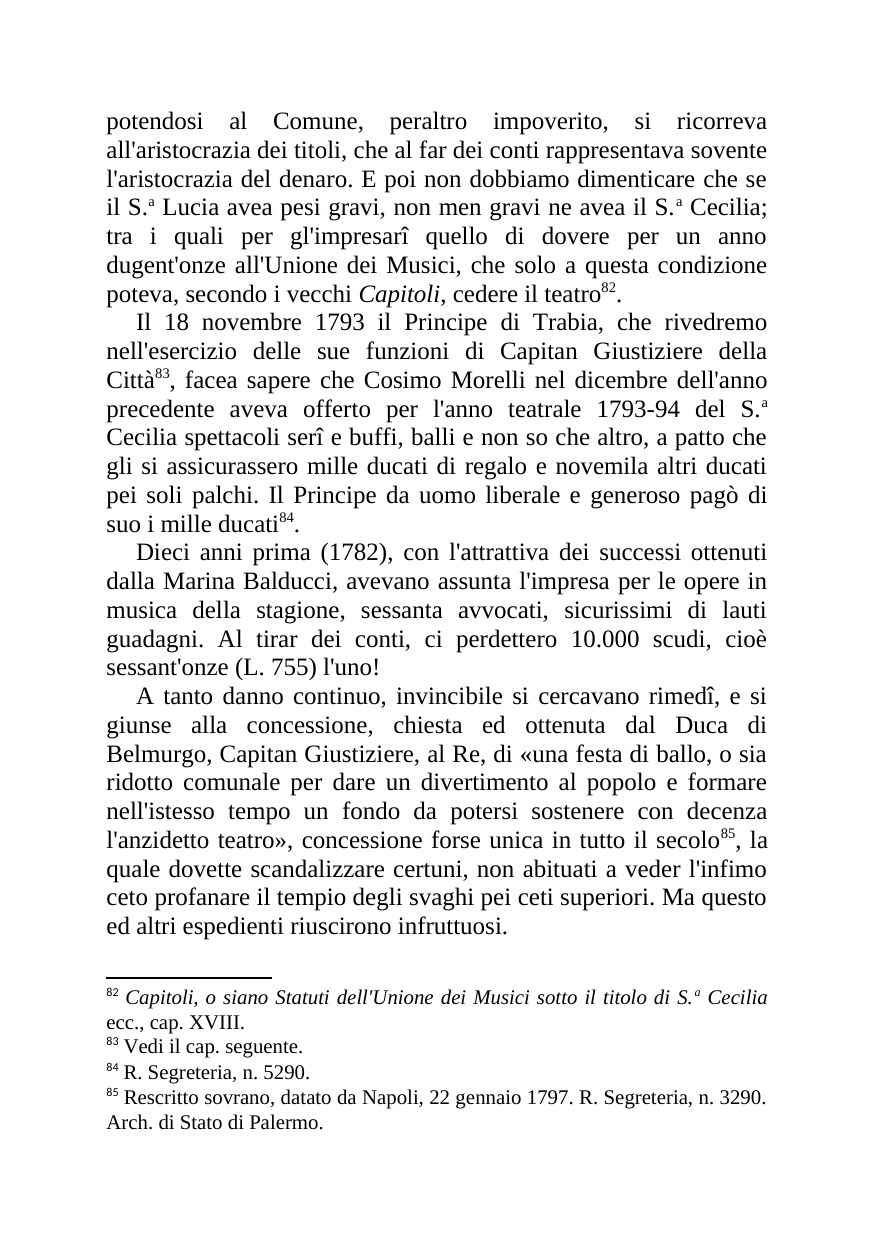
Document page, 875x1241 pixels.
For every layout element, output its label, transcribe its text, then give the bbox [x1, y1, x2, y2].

text Il 18 novembre 1793 il Principe di Trabia, che rivedremo nell'esercizio delle sue funzioni di Capitan Giustiziere della Città, facea sapere che Cosimo Morelli nel dicembre dell'anno precedente aveva offerto per l'anno teatrale 1793-94 del S.a Cecilia spettacoli serî e buffi, balli e non so che altro, a patto che gli si assicurassero mille ducati di regalo e novemila altri ducati pei soli palchi. Il Principe da uomo liberale e generoso pagò di suo i mille ducati. [106, 307, 768, 537]
text potendosi al Comune, peraltro impoverito, si ricorreva all'aristocrazia dei titoli, che al far dei conti rappresentava sovente l'aristocrazia del denaro. E poi non dobbiamo dimenticare che se il S.a Lucia avea pesi gravi, non men gravi ne avea il S.a Cecilia; tra i quali per gl'impresarî quello di dovere per un anno dugent'onze all'Unione dei Musici, che solo a questa condizione poteva, secondo i vecchi Capitoli, cedere il teatro. [106, 106, 768, 307]
text Vedi il cap. seguente. [106, 1034, 768, 1059]
text R. Segreteria, n. 5290. [106, 1059, 768, 1084]
text A tanto danno continuo, invincibile si cercavano rimedî, e si giunse alla concessione, chiesta ed ottenuta dal Duca di Belmurgo, Capitan Giustiziere, al Re, di «una festa di ballo, o sia ridotto comunale per dare un divertimento al popolo e formare nell'istesso tempo un fondo da potersi sostenere con decenza l'anzidetto teatro», concessione forse unica in tutto il secolo, la quale dovette scandalizzare certuni, non abituati a veder l'infimo ceto profanare il tempio degli svaghi pei ceti superiori. Ma questo ed altri espedienti riuscirono infruttuosi. [106, 681, 768, 940]
text Dieci anni prima (1782), con l'attrattiva dei successi ottenuti dalla Marina Balducci, avevano assunta l'impresa per le opere in musica della stagione, sessanta avvocati, sicurissimi di lauti guadagni. Al tirar dei conti, ci perdettero 10.000 scudi, cioè sessant'onze (L. 755) l'uno! [106, 537, 768, 681]
text Rescritto sovrano, datato da Napoli, 22 gennaio 1797. R. Segreteria, n. 3290. Arch. di Stato di Palermo. [106, 1084, 768, 1134]
text Capitoli, o siano Statuti dell'Unione dei Musici sotto il titolo di S.a Cecilia ecc., cap. XVIII. [106, 984, 768, 1034]
